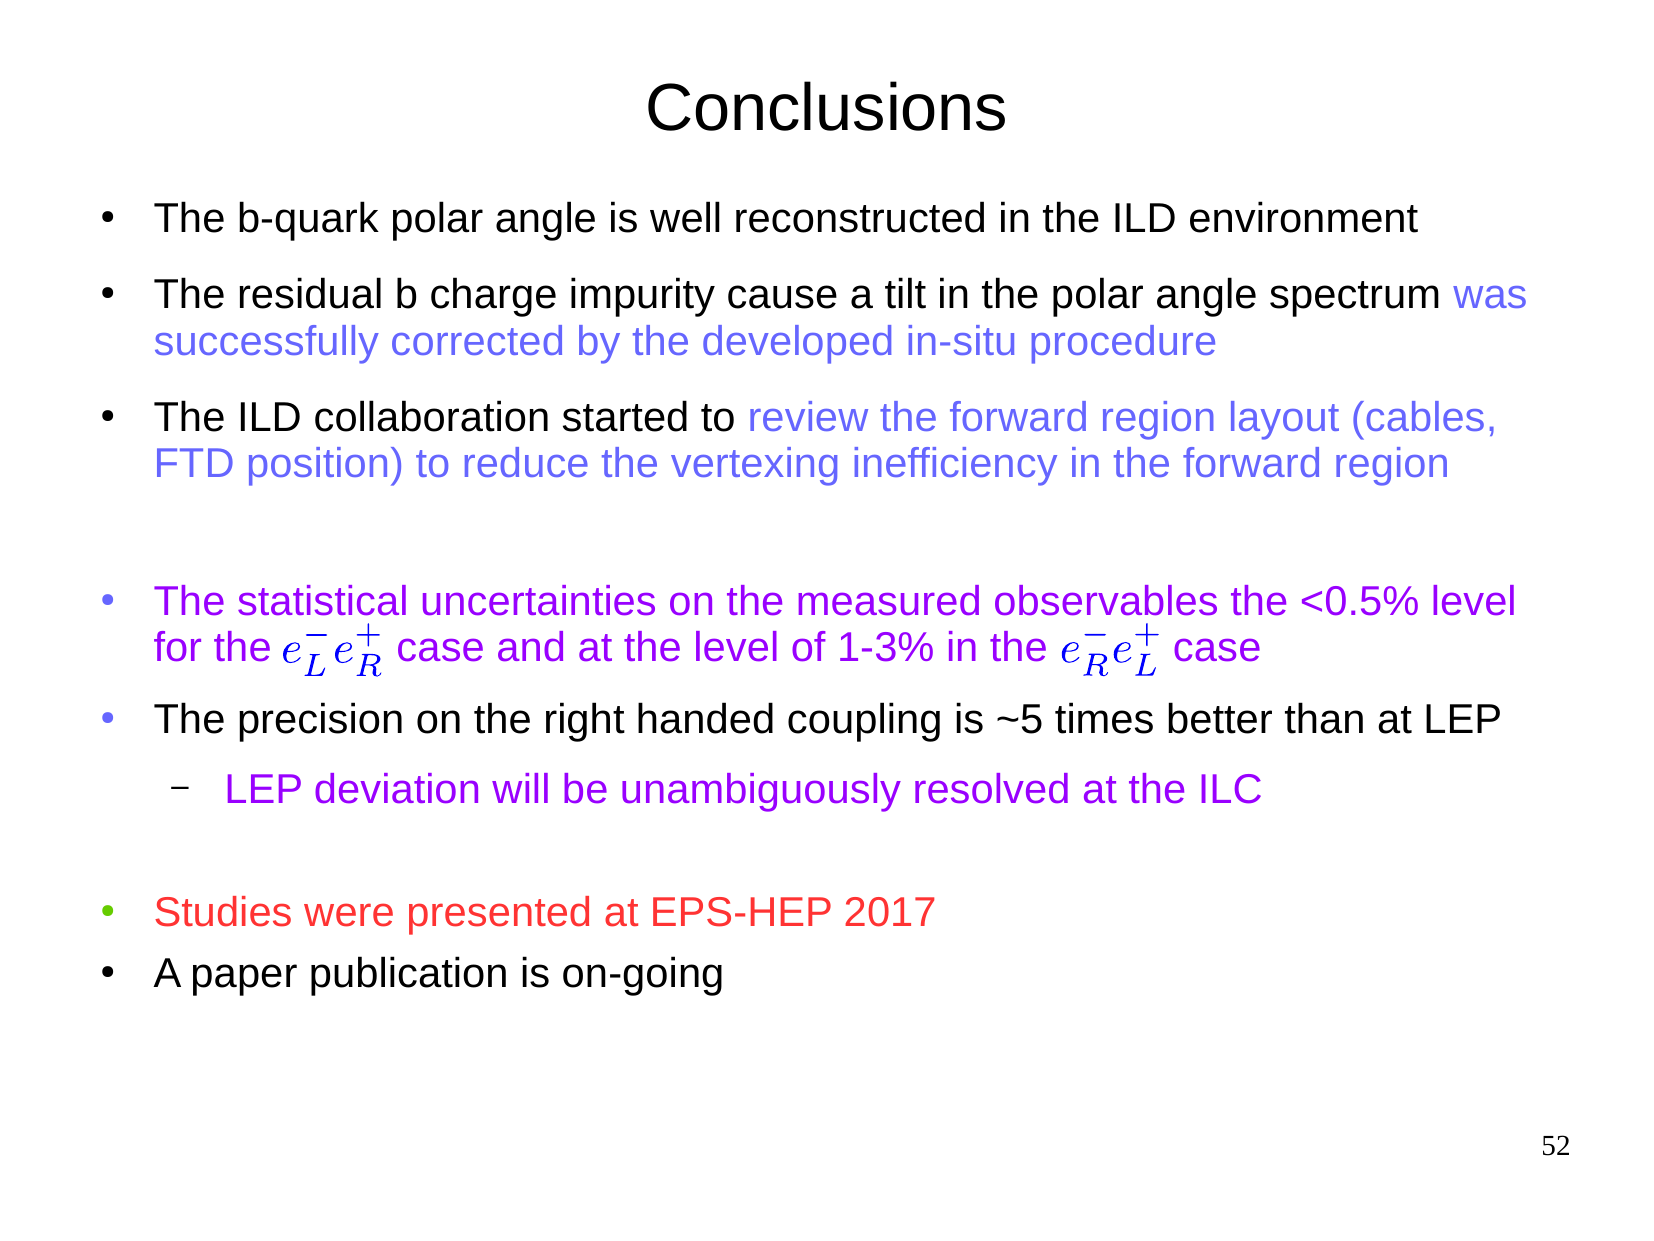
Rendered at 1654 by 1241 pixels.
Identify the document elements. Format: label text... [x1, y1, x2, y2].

list The b-quark polar angle is well reconstructed in the ILD environment The residual b charge impurity cause a tilt in the polar angle spectrum was successfully corrected by the developed in-situ procedure The ILD collaboration started to review the forward region layout (cables, FTD position) to reduce the vertexing inefficiency in the forward region The statistical uncertainties on the measured observables the <0.5% level for the eLpR case and at the level of 1-3% in the eRpL case The precision on the right handed coupling is ~5 times better than at LEP LEP deviation will be unambiguously resolved at the ILC Studies were presented at EPS-HEP 2017 A paper publication is on-going [82, 195, 1571, 1171]
text_box [1059, 622, 1161, 677]
text_box [280, 623, 383, 677]
title Conclusions [82, 49, 1571, 166]
